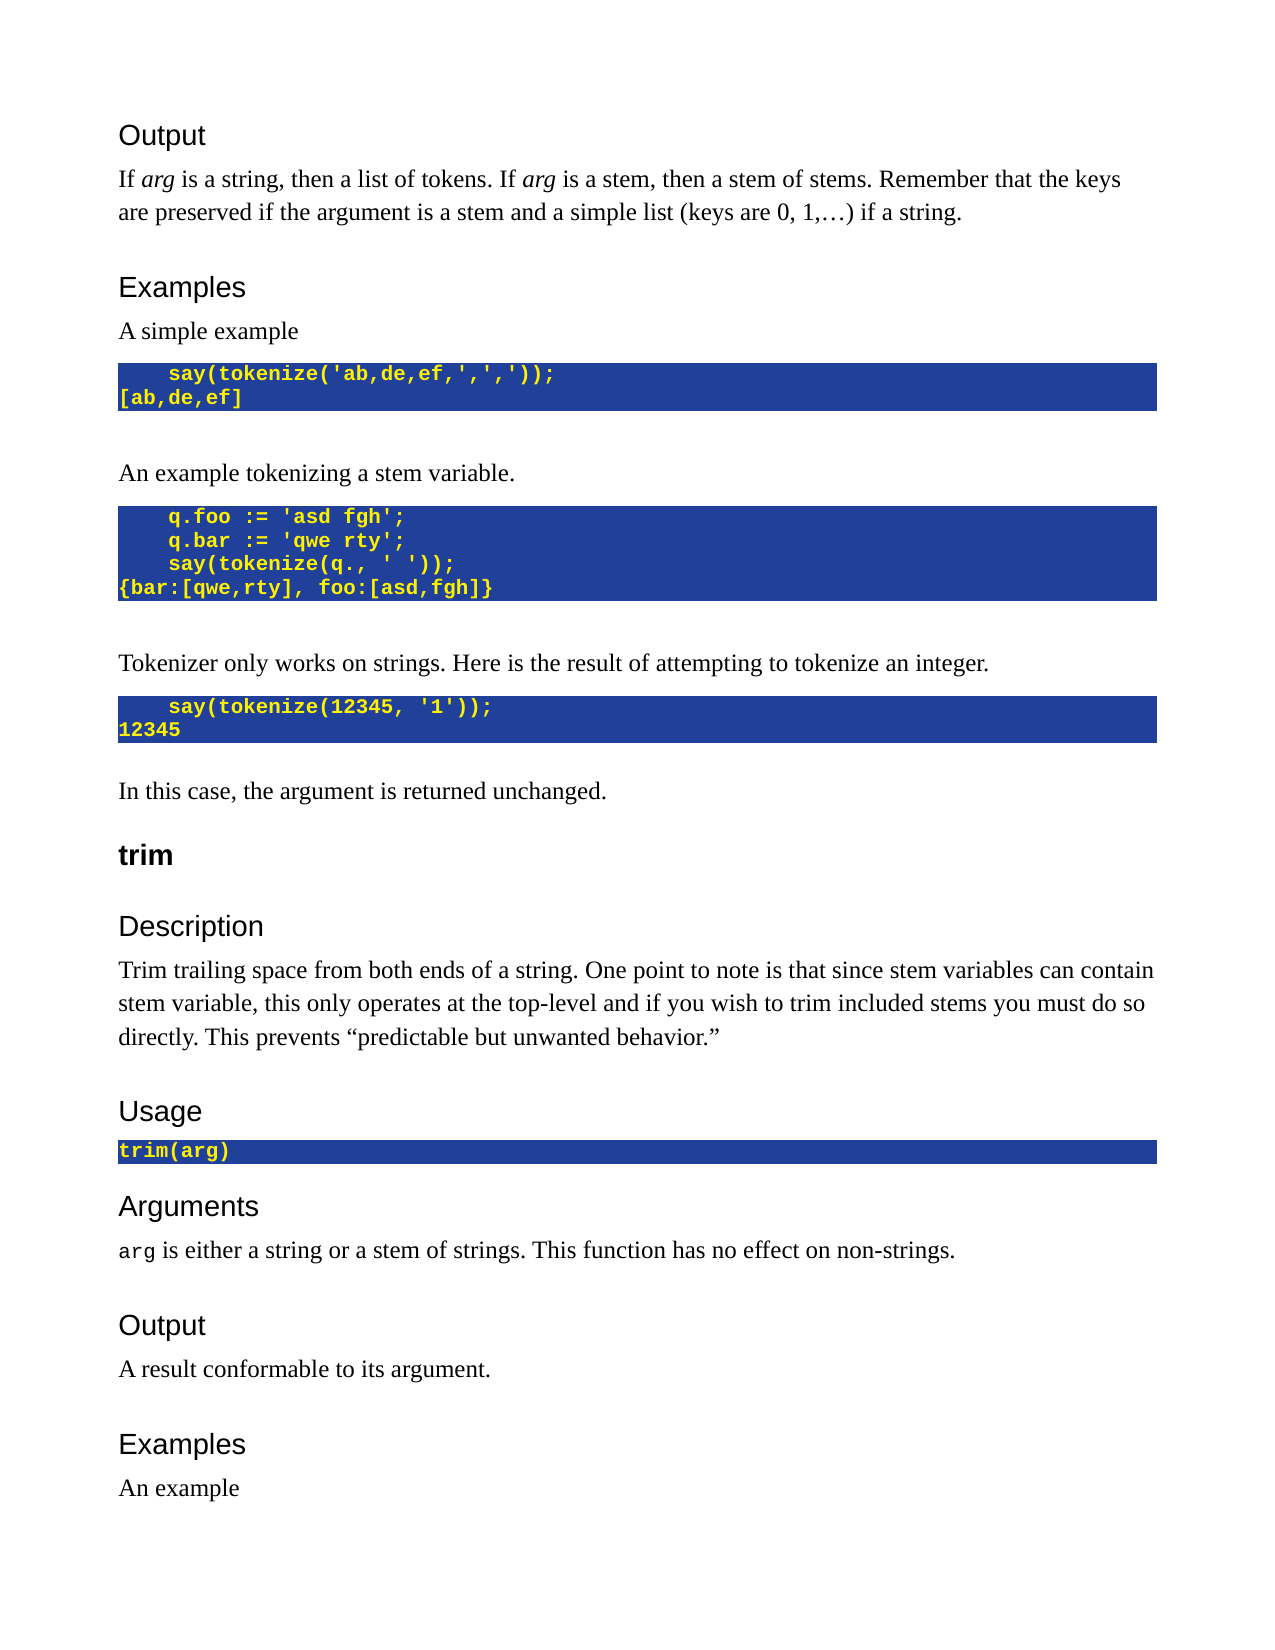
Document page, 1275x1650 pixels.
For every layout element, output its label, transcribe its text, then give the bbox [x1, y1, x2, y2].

text q.foo := 'asd fgh'; [118, 506, 1157, 529]
text A simple example [118, 316, 1157, 344]
text [ab,de,ef] [118, 387, 1157, 411]
subtitle Usage [118, 1094, 1157, 1128]
text Tokenizer only works on strings. Here is the result of attempting to tokenize an integer. [118, 648, 1157, 677]
text trim(arg) [118, 1140, 1157, 1164]
subtitle Arguments [118, 1189, 1157, 1222]
text Trim trailing space from both ends of a string. One point to note is that since stem variables can contain stem variable, this only operates at the top-level and if you wish to trim included stems you must do so directly. This prevents “predictable but unwanted behavior.” [118, 956, 1157, 1050]
subtitle Output [118, 118, 1157, 152]
text An example tokenizing a stem variable. [118, 458, 1157, 487]
text say(tokenize('ab,de,ef,',',')); [118, 363, 1157, 387]
text If arg is a string, then a list of tokens. If arg is a stem, then a stem of stems. Remember that the keys are preserved if the argument is a stem and a simple list (keys are 0, 1,…) if a string. [118, 164, 1157, 226]
text {bar:[qwe,rty], foo:[asd,fgh]} [118, 577, 1157, 601]
text say(tokenize(q., ' ')); [118, 553, 1157, 577]
subtitle Examples [118, 1427, 1157, 1461]
subtitle Output [118, 1308, 1157, 1342]
subtitle Examples [118, 270, 1157, 303]
text q.bar := 'qwe rty'; [118, 529, 1157, 553]
subtitle trim [118, 838, 1157, 872]
text A result conformable to its argument. [118, 1354, 1157, 1383]
text say(tokenize(12345, '1')); [118, 696, 1157, 719]
text An example [118, 1473, 1157, 1502]
subtitle Description [118, 909, 1157, 943]
text arg is either a string or a stem of strings. This function has no effect on non-strings. [118, 1235, 1157, 1264]
text In this case, the argument is returned unchanged. [118, 743, 1157, 805]
text 12345 [118, 719, 1157, 743]
